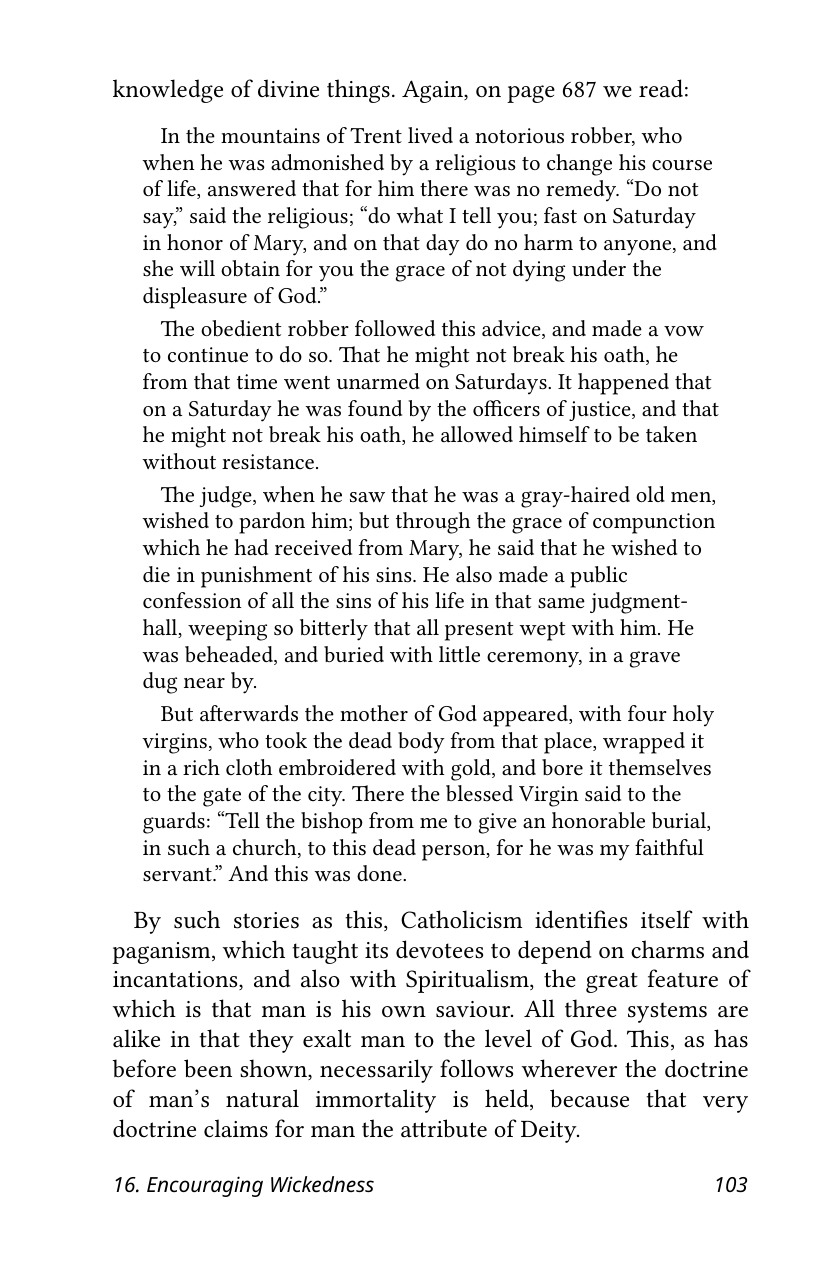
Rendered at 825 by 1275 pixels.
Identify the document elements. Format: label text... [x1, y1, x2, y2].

text In the mountains of Trent lived a notorious robber, who when he was admonished by a religious to change his course of life, answered that for him there was no remedy. “Do not say,” said the religious; “do what I tell you; fast on Saturday in honor of Mary, and on that day do no harm to anyone, and she will obtain for you the grace of not dying under the displeasure of God.” [142, 123, 720, 309]
text knowledge of divine things. Again, on page 687 we read: [112, 75, 750, 103]
text But afterwards the mother of God appeared, with four holy virgins, who took the dead body from that place, wrapped it in a rich cloth embroidered with gold, and bore it themselves to the gate of the city. There the blessed Virgin said to the guards: “Tell the bishop from me to give an honorable burial, in such a church, to this dead person, for he was my faithful servant.” And this was done. [142, 701, 720, 887]
text The judge, when he saw that he was a gray-haired old men, wished to pardon him; but through the grace of compunction which he had received from Mary, he said that he wished to die in punishment of his sins. He also made a public confession of all the sins of his life in that same judgment-hall, weeping so bitterly that all present wept with him. He was beheaded, and buried with little ceremony, in a grave dug near by. [142, 482, 720, 694]
text By such stories as this, Catholicism identifies itself with paganism, which taught its devotees to depend on charms and incantations, and also with Spiritualism, the great feature of which is that man is his own saviour. All three systems are alike in that they exalt man to the level of God. This, as has before been shown, necessarily follows wherever the doctrine of man’s natural immortality is held, because that very doctrine claims for man the attribute of Deity. [112, 906, 750, 1143]
text The obedient robber followed this advice, and made a vow to continue to do so. That he might not break his oath, he from that time went unarmed on Saturdays. It happened that on a Saturday he was found by the officers of justice, and that he might not break his oath, he allowed himself to be taken without resistance. [142, 316, 720, 475]
